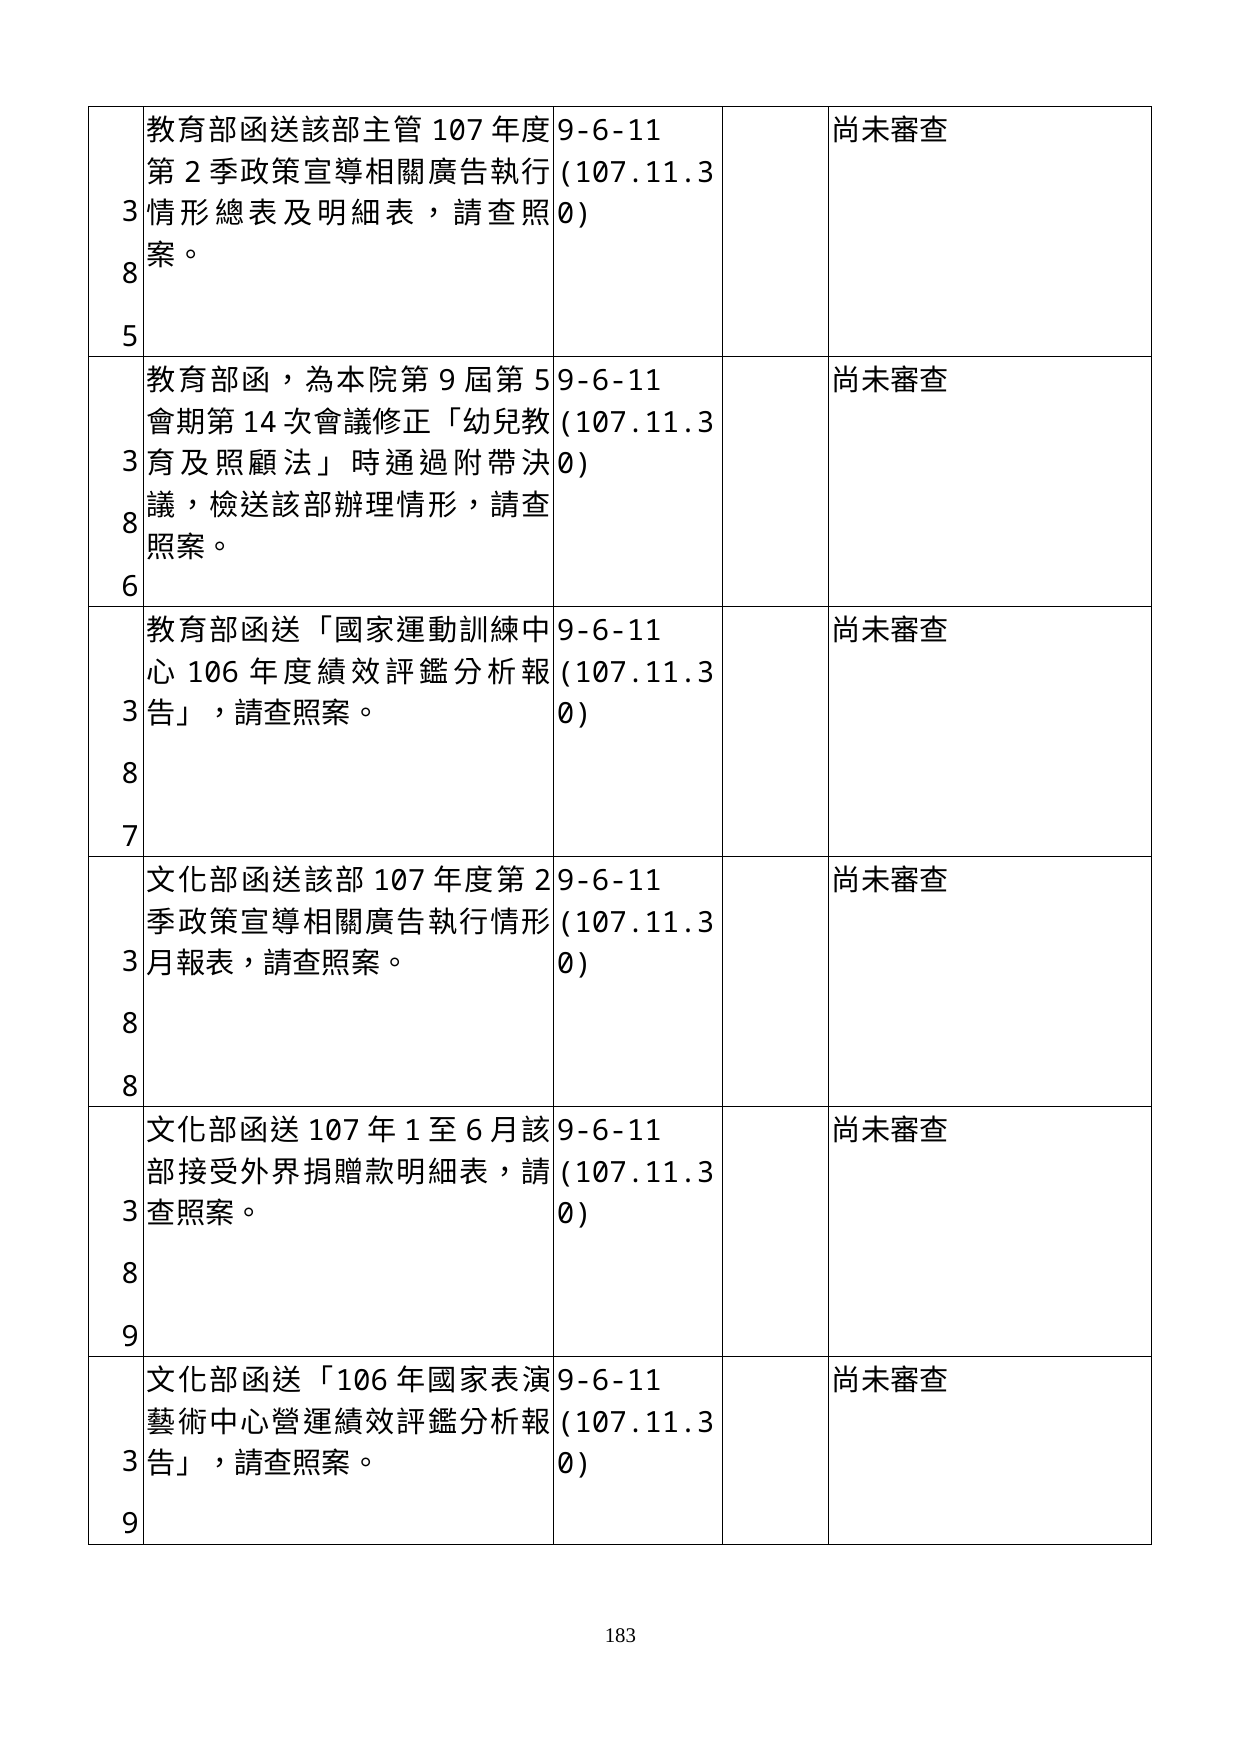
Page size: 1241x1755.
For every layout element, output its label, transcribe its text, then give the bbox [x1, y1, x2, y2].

table_cell [89, 857, 143, 1106]
table_cell [89, 607, 143, 856]
table_cell [723, 857, 828, 1106]
table_cell [89, 107, 143, 356]
table_cell 9-6-11 (107.11.30) [554, 1107, 722, 1356]
table_cell 文化部函送該部107年度第2季政策宣導相關廣告執行情形月報表，請查照案。 [144, 857, 553, 1106]
table_cell 9-6-11 (107.11.30) [554, 107, 722, 356]
table_cell 教育部函，為本院第9屆第5會期第14次會議修正「幼兒教育及照顧法」時通過附帶決議，檢送該部辦理情形，請查照案。 [144, 357, 553, 606]
table_cell [89, 357, 143, 606]
table_cell [89, 1107, 143, 1356]
table_cell 尚未審查 [829, 357, 1151, 606]
table_cell 尚未審查 [829, 857, 1151, 1106]
table_cell [89, 1357, 143, 1543]
table_cell 尚未審查 [829, 1107, 1151, 1356]
table_cell 文化部函送「106年國家表演藝術中心營運績效評鑑分析報告」，請查照案。 [144, 1357, 553, 1543]
table_cell 尚未審查 [829, 107, 1151, 356]
table_cell [723, 1357, 828, 1543]
table_cell [723, 357, 828, 606]
table_cell 9-6-11 (107.11.30) [554, 1357, 722, 1543]
table_cell 尚未審查 [829, 1357, 1151, 1543]
table_cell 教育部函送「國家運動訓練中心106年度績效評鑑分析報告」，請查照案。 [144, 607, 553, 856]
table_cell 9-6-11 (107.11.30) [554, 357, 722, 606]
table_cell 尚未審查 [829, 607, 1151, 856]
table_cell 文化部函送107年1至6月該部接受外界捐贈款明細表，請查照案。 [144, 1107, 553, 1356]
table_cell 9-6-11 (107.11.30) [554, 857, 722, 1106]
table_cell [723, 607, 828, 856]
table_cell [723, 1107, 828, 1356]
table_cell [723, 107, 828, 356]
table_cell 9-6-11 (107.11.30) [554, 607, 722, 856]
table_cell 教育部函送該部主管107年度第2季政策宣導相關廣告執行情形總表及明細表，請查照案。 [144, 107, 553, 356]
